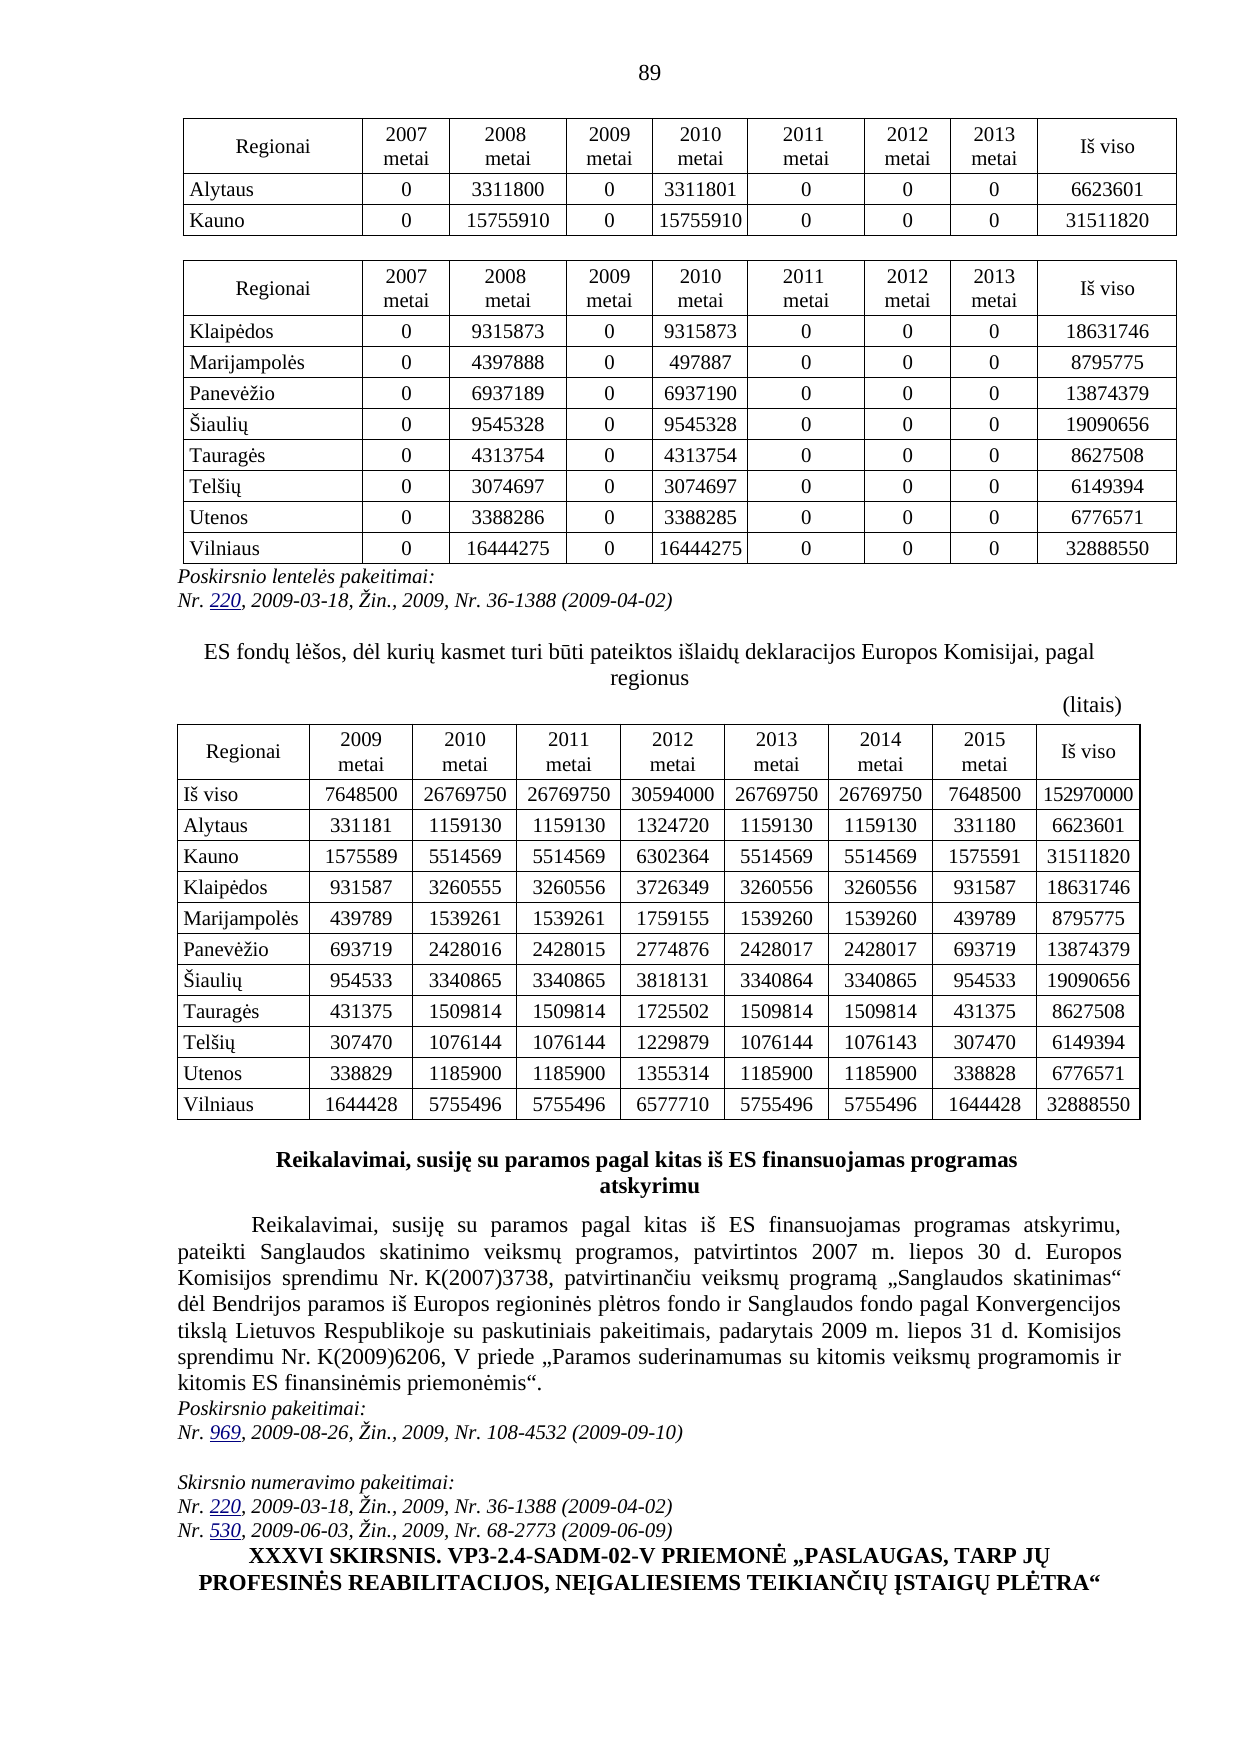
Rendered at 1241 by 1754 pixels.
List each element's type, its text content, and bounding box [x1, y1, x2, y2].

table_cell 2428017 [725, 934, 828, 964]
table_cell 439789 [310, 903, 412, 933]
table_cell 0 [865, 378, 950, 408]
table_cell 0 [363, 471, 449, 501]
table_cell 0 [951, 533, 1037, 563]
table_cell 26769750 [829, 780, 932, 809]
table_cell 1076144 [517, 1027, 620, 1057]
table_cell 331181 [310, 810, 412, 840]
table_cell 1575589 [310, 841, 412, 871]
table_cell 1644428 [310, 1089, 412, 1119]
table_cell 0 [567, 440, 652, 470]
table_header 2009 metai [567, 261, 652, 315]
table_cell Telšių [184, 471, 362, 501]
table_cell 0 [865, 440, 950, 470]
table_cell 6776571 [1037, 1058, 1139, 1088]
table_header 2013 metai [951, 119, 1037, 173]
text Poskirsnio lentelės pakeitimai: [177, 564, 1122, 588]
table_cell 307470 [933, 1027, 1036, 1057]
table_cell 2774876 [621, 934, 724, 964]
table_cell 1759155 [621, 903, 724, 933]
table_cell 3388285 [653, 502, 747, 532]
text ES fondų lėšos, dėl kurių kasmet turi būti pateiktos išlaidų deklaracijos Europos Komisijai, pagal regionus [177, 638, 1122, 691]
subtitle XXXVI SKIRSNIS. VP3-2.4-SADM-02-V PRIEMONĖ „PASLAUGAS, TARP JŲ PROFESINĖS REABILITACIJOS, NEĮGALIESIEMS TEIKIANČIŲ ĮSTAIGŲ PLĖTRA“ [177, 1542, 1122, 1595]
table_cell Tauragės [184, 440, 362, 470]
table_cell 1575591 [933, 841, 1036, 871]
table_cell 0 [865, 533, 950, 563]
text Nr. 530, 2009-06-03, Žin., 2009, Nr. 68-2773 (2009-06-09) [177, 1518, 1122, 1542]
table_cell 1159130 [725, 810, 828, 840]
table_cell 1076144 [725, 1027, 828, 1057]
text Nr. 969, 2009-08-26, Žin., 2009, Nr. 108-4532 (2009-09-10) [177, 1420, 1122, 1444]
table_cell 1509814 [829, 996, 932, 1026]
table_cell 1539260 [725, 903, 828, 933]
table_cell 0 [865, 174, 950, 204]
table_cell 3074697 [653, 471, 747, 501]
table_cell Šiaulių [178, 965, 309, 995]
table_cell 0 [567, 533, 652, 563]
table_header 2012 metai [621, 725, 724, 778]
table_cell 19090656 [1037, 965, 1139, 995]
table_cell 1355314 [621, 1058, 724, 1088]
text Nr. 220, 2009-03-18, Žin., 2009, Nr. 36-1388 (2009-04-02) [177, 588, 1122, 612]
table_cell 0 [567, 502, 652, 532]
table_cell 0 [951, 502, 1037, 532]
table_header 2014 metai [829, 725, 932, 778]
table_cell 2428015 [517, 934, 620, 964]
table_cell Kauno [178, 841, 309, 871]
table_cell 931587 [310, 872, 412, 902]
table_cell 0 [748, 378, 864, 408]
table_cell Telšių [178, 1027, 309, 1057]
table_cell 0 [865, 471, 950, 501]
text Nr. 220, 2009-03-18, Žin., 2009, Nr. 36-1388 (2009-04-02) [177, 1494, 1122, 1518]
table_cell 18631746 [1037, 872, 1139, 902]
table_cell 3074697 [450, 471, 566, 501]
table_cell 1725502 [621, 996, 724, 1026]
table_cell 0 [567, 205, 652, 235]
table_cell 6149394 [1037, 1027, 1139, 1057]
table_header Iš viso [1037, 725, 1139, 778]
table_cell 5514569 [725, 841, 828, 871]
table_cell 7648500 [933, 780, 1036, 809]
table_cell 497887 [653, 347, 747, 377]
table_cell 6937190 [653, 378, 747, 408]
table_header 2009 metai [310, 725, 412, 778]
table_header 2011 metai [748, 119, 864, 173]
table_cell Panevėžio [178, 934, 309, 964]
table_cell 16444275 [653, 533, 747, 563]
table_cell 3260556 [725, 872, 828, 902]
table_cell 18631746 [1038, 316, 1176, 346]
table_cell 0 [865, 205, 950, 235]
table_cell 16444275 [450, 533, 566, 563]
table_cell Šiaulių [184, 409, 362, 439]
table_header 2009 metai [567, 119, 652, 173]
table_cell 0 [951, 174, 1037, 204]
table_cell 8627508 [1037, 996, 1139, 1026]
table_cell 3340865 [829, 965, 932, 995]
table_cell 5755496 [829, 1089, 932, 1119]
table_cell 1076143 [829, 1027, 932, 1057]
table_cell 5514569 [829, 841, 932, 871]
table_cell 3311800 [450, 174, 566, 204]
table_cell 32888550 [1038, 533, 1176, 563]
table_cell 32888550 [1037, 1089, 1139, 1119]
table_cell 5755496 [725, 1089, 828, 1119]
text Skirsnio numeravimo pakeitimai: [177, 1470, 1122, 1494]
table_cell 431375 [310, 996, 412, 1026]
table_cell 4313754 [653, 440, 747, 470]
table_cell 152970000 [1037, 780, 1139, 809]
table_header 2010 metai [653, 261, 747, 315]
table_cell 19090656 [1038, 409, 1176, 439]
table_cell 338829 [310, 1058, 412, 1088]
table_cell 8795775 [1038, 347, 1176, 377]
table_cell 0 [951, 409, 1037, 439]
table_header 2010 metai [653, 119, 747, 173]
table_cell Klaipėdos [184, 316, 362, 346]
table_cell 307470 [310, 1027, 412, 1057]
table_header 2012 metai [865, 261, 950, 315]
table_cell 3388286 [450, 502, 566, 532]
table_cell 331180 [933, 810, 1036, 840]
table_cell 1644428 [933, 1089, 1036, 1119]
table_header 2011 metai [748, 261, 864, 315]
table_cell 0 [951, 205, 1037, 235]
table_cell 3340864 [725, 965, 828, 995]
table_header Regionai [184, 261, 362, 315]
table_cell Vilniaus [178, 1089, 309, 1119]
table_header 2011 metai [517, 725, 620, 778]
table_cell 0 [748, 409, 864, 439]
table_cell 1509814 [413, 996, 516, 1026]
table_cell 0 [567, 409, 652, 439]
table_cell 1185900 [829, 1058, 932, 1088]
table_cell 1076144 [413, 1027, 516, 1057]
table_cell 1509814 [517, 996, 620, 1026]
table_cell 5514569 [413, 841, 516, 871]
table_cell Alytaus [178, 810, 309, 840]
text Reikalavimai, susiję su paramos pagal kitas iš ES finansuojamas programas atskyrimu [177, 1146, 1122, 1199]
table_cell 1185900 [725, 1058, 828, 1088]
table_cell 0 [363, 533, 449, 563]
table_cell 1539260 [829, 903, 932, 933]
table_cell 6302364 [621, 841, 724, 871]
table_cell 2428016 [413, 934, 516, 964]
table_cell 6623601 [1038, 174, 1176, 204]
table_cell 3818131 [621, 965, 724, 995]
table_cell 0 [748, 502, 864, 532]
table_cell 0 [748, 440, 864, 470]
table_cell Marijampolės [184, 347, 362, 377]
table_cell 0 [363, 347, 449, 377]
table_cell 0 [363, 502, 449, 532]
table_header Iš viso [1038, 261, 1176, 315]
table_header 2015 metai [933, 725, 1036, 778]
table_cell 3260556 [517, 872, 620, 902]
table_cell 0 [748, 205, 864, 235]
table_cell 0 [363, 409, 449, 439]
table_cell 3260555 [413, 872, 516, 902]
table_cell 8795775 [1037, 903, 1139, 933]
table_cell 0 [363, 316, 449, 346]
table_header 2007 metai [363, 119, 449, 173]
table_cell 338828 [933, 1058, 1036, 1088]
table_cell Alytaus [184, 174, 362, 204]
table_cell Marijampolės [178, 903, 309, 933]
table_cell 26769750 [725, 780, 828, 809]
table_cell 0 [567, 316, 652, 346]
table_cell 13874379 [1038, 378, 1176, 408]
table_cell 3311801 [653, 174, 747, 204]
table_cell Klaipėdos [178, 872, 309, 902]
table_cell 0 [567, 174, 652, 204]
table_header Regionai [178, 725, 309, 778]
table_cell 4313754 [450, 440, 566, 470]
table_cell Utenos [178, 1058, 309, 1088]
table_cell 1509814 [725, 996, 828, 1026]
table_cell 1324720 [621, 810, 724, 840]
table_cell 1229879 [621, 1027, 724, 1057]
table_header 2013 metai [951, 261, 1037, 315]
table_cell 0 [748, 533, 864, 563]
table_cell 6149394 [1038, 471, 1176, 501]
table_cell 1539261 [517, 903, 620, 933]
table_cell 1159130 [829, 810, 932, 840]
table_cell 6623601 [1037, 810, 1139, 840]
table_header 2008 metai [450, 261, 566, 315]
table_header Iš viso [1038, 119, 1176, 173]
table_cell 931587 [933, 872, 1036, 902]
table_cell 0 [951, 440, 1037, 470]
table_cell 15755910 [450, 205, 566, 235]
table_cell 13874379 [1037, 934, 1139, 964]
table_cell 8627508 [1038, 440, 1176, 470]
table_header 2007 metai [363, 261, 449, 315]
table_cell Iš viso [178, 780, 309, 809]
table_cell 693719 [933, 934, 1036, 964]
table_header 2008 metai [450, 119, 566, 173]
table_cell 0 [951, 316, 1037, 346]
table_cell 1185900 [517, 1058, 620, 1088]
table_cell 26769750 [413, 780, 516, 809]
table_cell 4397888 [450, 347, 566, 377]
table_cell 0 [748, 316, 864, 346]
table_cell 5755496 [517, 1089, 620, 1119]
table_cell 3726349 [621, 872, 724, 902]
table_cell Utenos [184, 502, 362, 532]
table_cell 0 [865, 502, 950, 532]
table_cell 3340865 [517, 965, 620, 995]
table_cell 431375 [933, 996, 1036, 1026]
table_cell 0 [363, 440, 449, 470]
table_cell 3340865 [413, 965, 516, 995]
table_cell 693719 [310, 934, 412, 964]
table_cell 0 [567, 471, 652, 501]
table_cell 9315873 [653, 316, 747, 346]
table_cell 0 [951, 347, 1037, 377]
table_cell Tauragės [178, 996, 309, 1026]
table_cell 26769750 [517, 780, 620, 809]
table_cell 7648500 [310, 780, 412, 809]
table_cell 0 [567, 378, 652, 408]
table_cell 9315873 [450, 316, 566, 346]
text Poskirsnio pakeitimai: [177, 1396, 1122, 1420]
table_cell 6577710 [621, 1089, 724, 1119]
table_cell 5514569 [517, 841, 620, 871]
table_cell 31511820 [1038, 205, 1176, 235]
table_cell 1159130 [413, 810, 516, 840]
table_cell 0 [748, 174, 864, 204]
text (litais) [177, 691, 1122, 717]
table_cell 439789 [933, 903, 1036, 933]
table_cell 6776571 [1038, 502, 1176, 532]
table_cell 0 [865, 347, 950, 377]
table_cell 1539261 [413, 903, 516, 933]
table_cell Panevėžio [184, 378, 362, 408]
table_cell 954533 [933, 965, 1036, 995]
table_cell 0 [363, 174, 449, 204]
table_cell 30594000 [621, 780, 724, 809]
table_cell 2428017 [829, 934, 932, 964]
table_cell 0 [748, 347, 864, 377]
table_cell 9545328 [450, 409, 566, 439]
table_cell 31511820 [1037, 841, 1139, 871]
table_cell 0 [951, 378, 1037, 408]
text Reikalavimai, susiję su paramos pagal kitas iš ES finansuojamas programas atskyrimu, pateikti Sanglaudos skatinimo veiksmų programos, patvirtintos 2007 m. liepos 30 d. Europos Komisijos sprendimu Nr. K(2007)3738, patvirtinančiu veiksmų programą „Sanglaudos skatinimas“ dėl Bendrijos paramos iš Europos regioninės plėtros fondo ir Sanglaudos fondo pagal Konvergencijos tikslą Lietuvos Respublikoje su paskutiniais pakeitimais, padarytais 2009 m. liepos 31 d. Komisijos sprendimu Nr. K(2009)6206, V priede „Paramos suderinamumas su kitomis veiksmų programomis ir kitomis ES finansinėmis priemonėmis“. [177, 1211, 1122, 1396]
table_header Regionai [184, 119, 362, 173]
table_cell 15755910 [653, 205, 747, 235]
table_cell 5755496 [413, 1089, 516, 1119]
table_cell 1159130 [517, 810, 620, 840]
table_cell 0 [567, 347, 652, 377]
table_cell Vilniaus [184, 533, 362, 563]
table_cell 954533 [310, 965, 412, 995]
table_cell 9545328 [653, 409, 747, 439]
table_cell 0 [363, 205, 449, 235]
table_cell 1185900 [413, 1058, 516, 1088]
table_header 2012 metai [865, 119, 950, 173]
table_cell 0 [865, 409, 950, 439]
table_cell 0 [748, 471, 864, 501]
table_cell 3260556 [829, 872, 932, 902]
table_header 2010 metai [413, 725, 516, 778]
table_cell 0 [363, 378, 449, 408]
table_header 2013 metai [725, 725, 828, 778]
table_cell 0 [951, 471, 1037, 501]
table_cell 0 [865, 316, 950, 346]
table_cell 6937189 [450, 378, 566, 408]
table_cell Kauno [184, 205, 362, 235]
